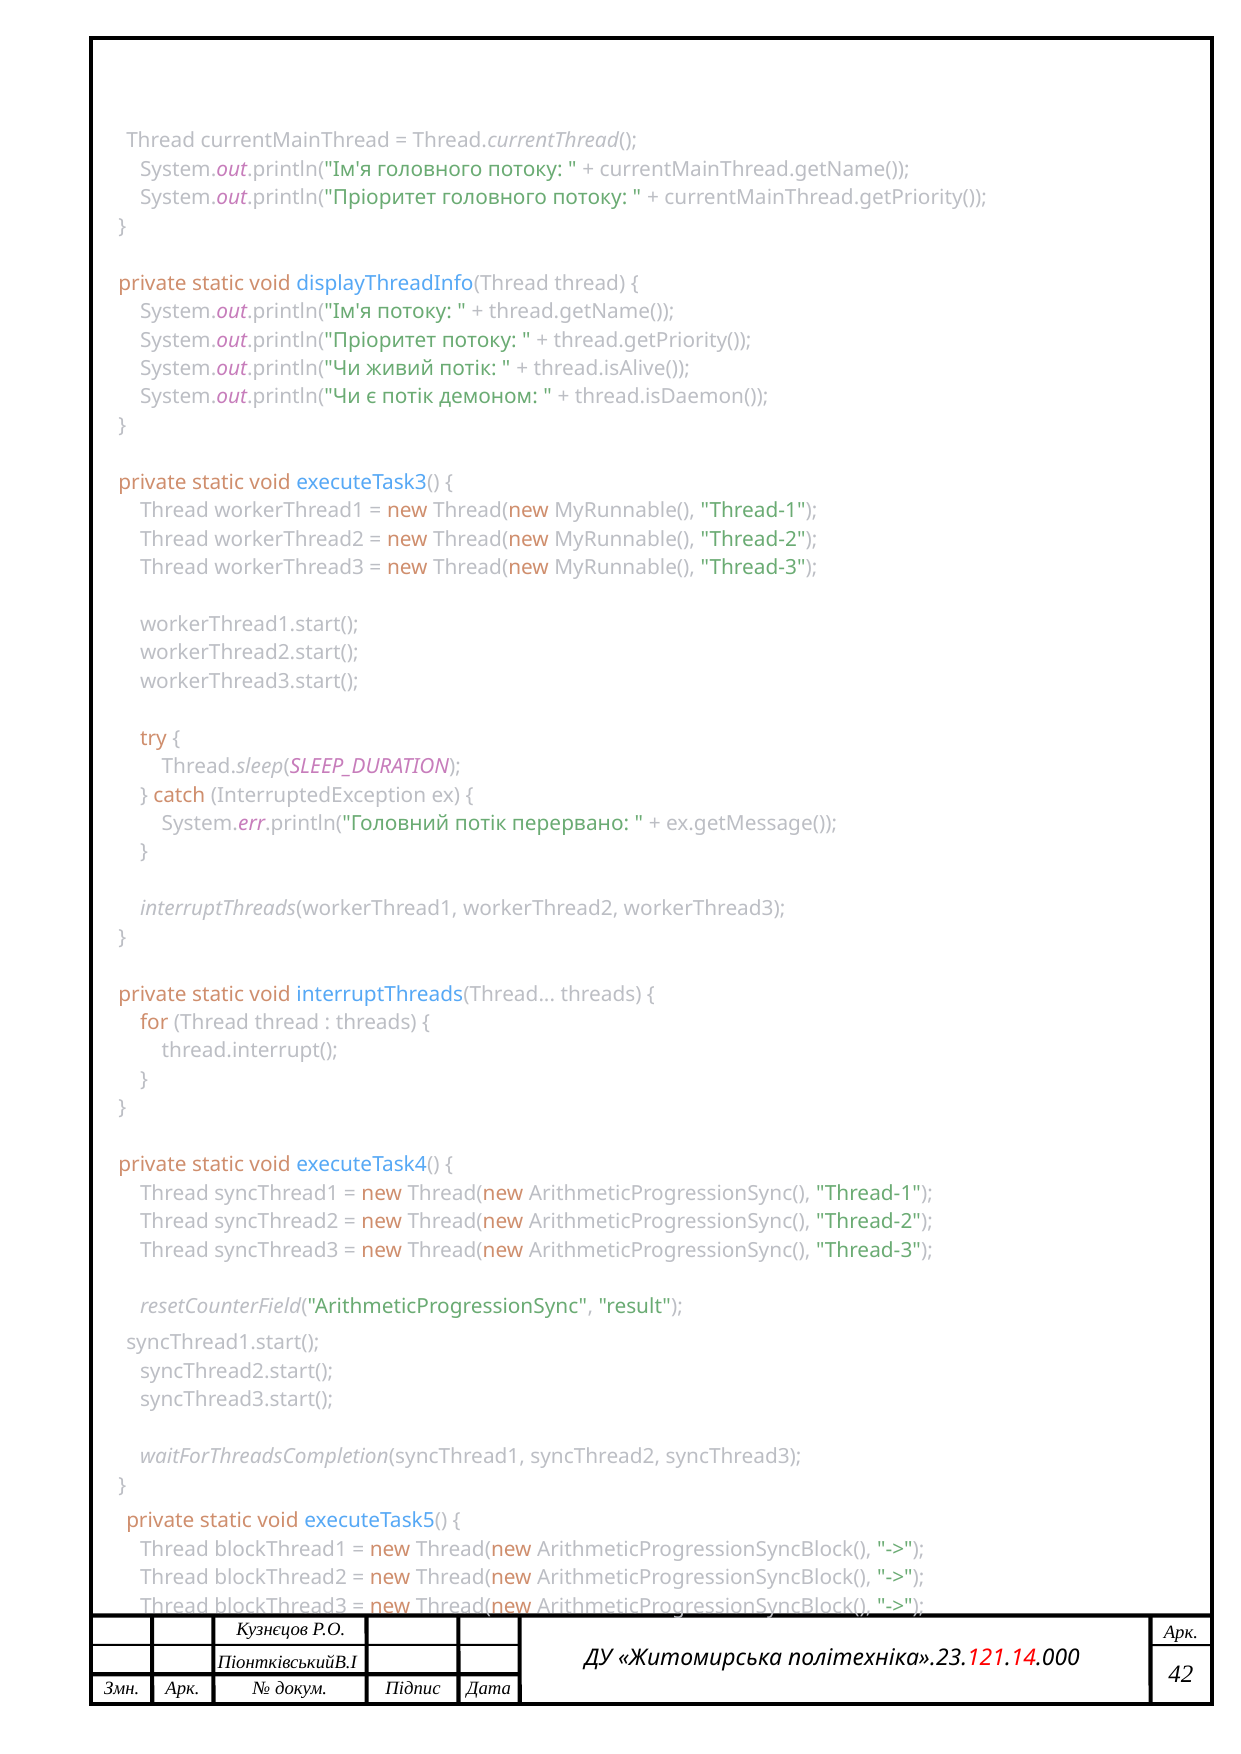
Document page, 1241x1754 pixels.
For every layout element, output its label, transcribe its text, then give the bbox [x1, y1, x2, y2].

text private static void executeTask5() { Thread blockThread1 = new Thread(new ArithmeticProgressionSyncBlock(), "->"); Thread blockThread2 = new Thread(new ArithmeticProgressionSyncBlock(), "->"); Thread blockThread3 = new Thread(new ArithmeticProgressionSyncBlock(), "->"); [118, 1498, 1122, 1613]
text syncThread1.start(); syncThread2.start(); syncThread3.start(); waitForThreadsCompletion(syncThread1, syncThread2, syncThread3); } [118, 1320, 1122, 1498]
text Thread currentMainThread = Thread.currentThread(); System.out.println("Ім'я головного потоку: " + currentMainThread.getName()); System.out.println("Пріоритет головного потоку: " + currentMainThread.getPriority()); } private static void displayThreadInfo(Thread thread) { System.out.println("Ім'я потоку: " + thread.getName()); System.out.println("Пріоритет потоку: " + thread.getPriority()); System.out.println("Чи живий потік: " + thread.isAlive()); System.out.println("Чи є потік демоном: " + thread.isDaemon()); } private static void executeTask3() { Thread workerThread1 = new Thread(new MyRunnable(), "Thread-1"); Thread workerThread2 = new Thread(new MyRunnable(), "Thread-2"); Thread workerThread3 = new Thread(new MyRunnable(), "Thread-3"); workerThread1.start(); workerThread2.start(); workerThread3.start(); try { Thread.sleep(SLEEP_DURATION); } catch (InterruptedException ex) { System.err.println("Головний потік перервано: " + ex.getMessage()); } interruptThreads(workerThread1, workerThread2, workerThread3); } private static void interruptThreads(Thread... threads) { for (Thread thread : threads) { thread.interrupt(); } } private static void executeTask4() { Thread syncThread1 = new Thread(new ArithmeticProgressionSync(), "Thread-1"); Thread syncThread2 = new Thread(new ArithmeticProgressionSync(), "Thread-2"); Thread syncThread3 = new Thread(new ArithmeticProgressionSync(), "Thread-3"); resetCounterField("ArithmeticProgressionSync", "result"); [118, 118, 1122, 1320]
